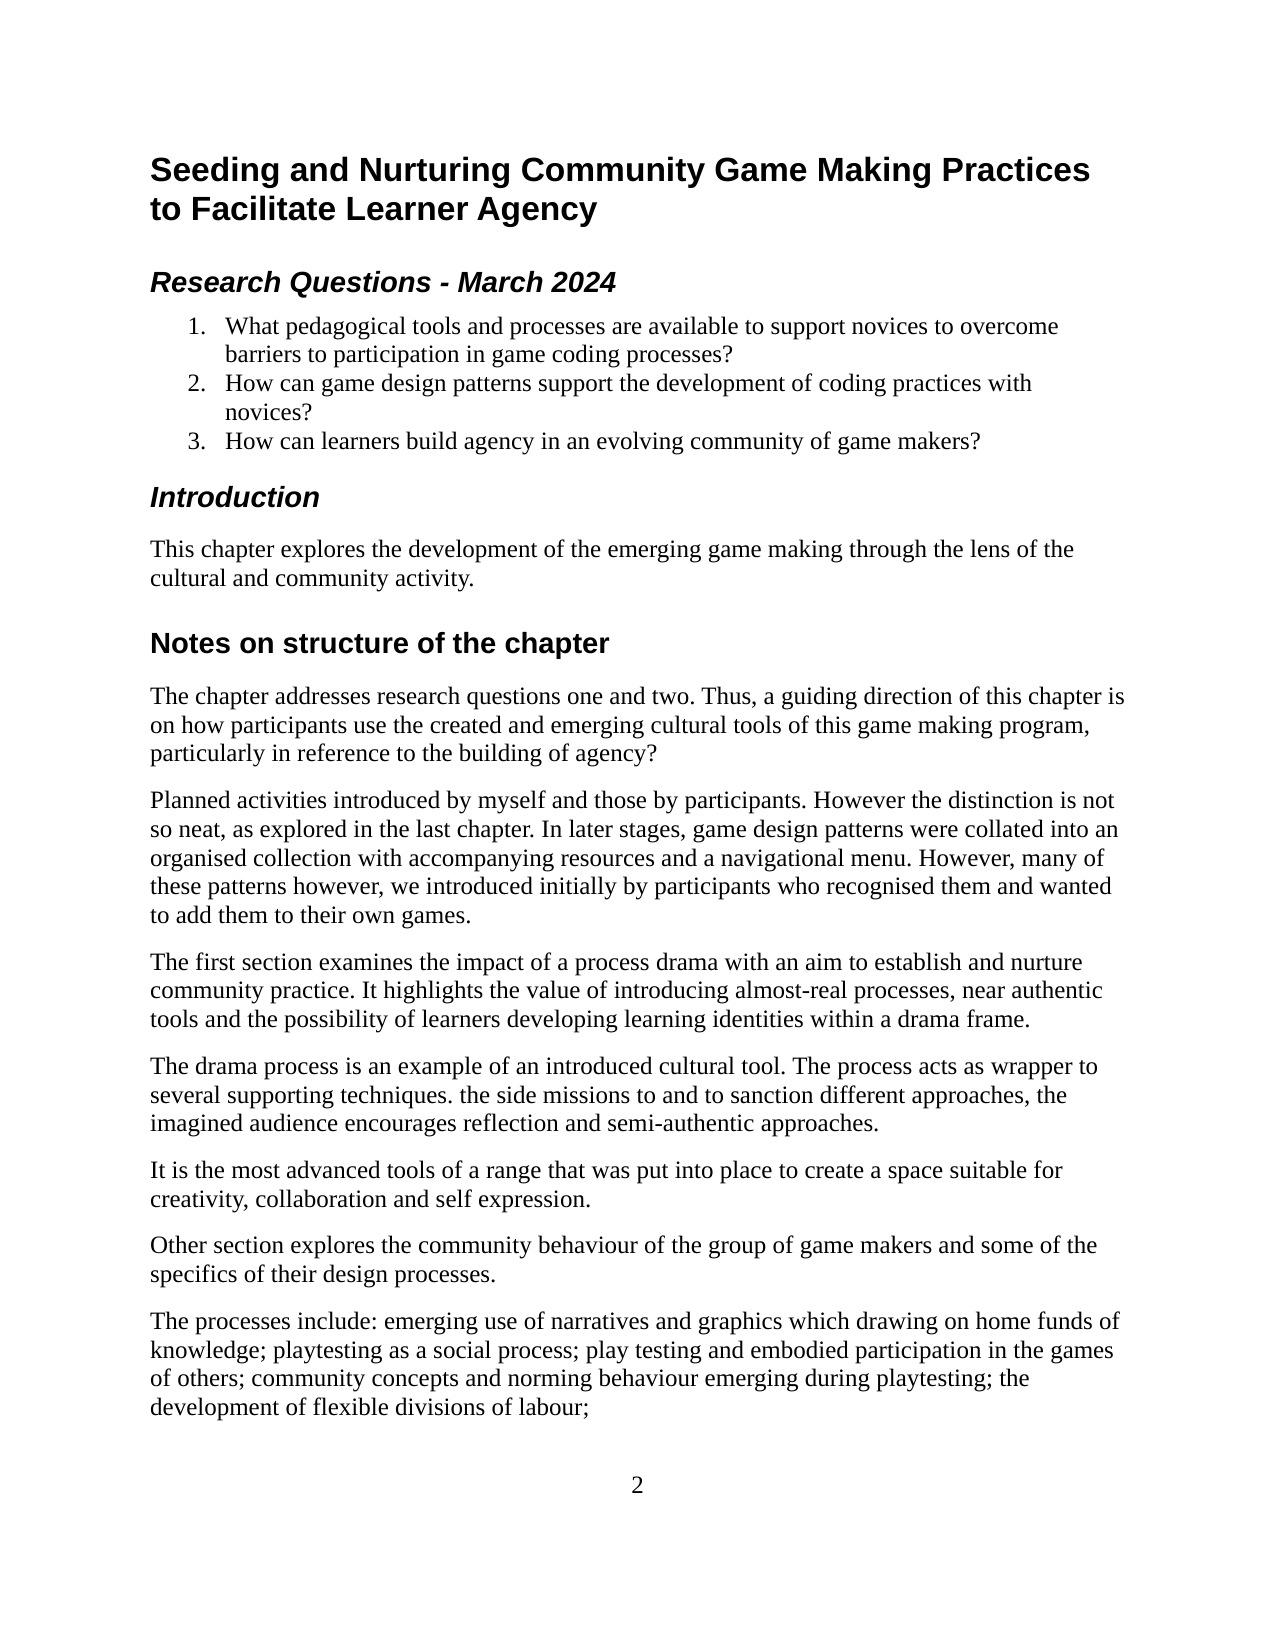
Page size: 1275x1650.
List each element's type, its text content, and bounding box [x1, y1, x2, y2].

list How can game design patterns support the development of coding practices with novices? [187, 368, 1125, 426]
text The drama process is an example of an introduced cultural tool. The process acts as wrapper to several supporting techniques. the side missions to and to sanction different approaches, the imagined audience encourages reflection and semi-authentic approaches. [150, 1051, 1125, 1137]
text The chapter addresses research questions one and two. Thus, a guiding direction of this chapter is on how participants use the created and emerging cultural tools of this game making program, particularly in reference to the building of agency? [150, 681, 1125, 767]
subtitle Notes on structure of the chapter [150, 626, 1125, 659]
text Planned activities introduced by myself and those by participants. However the distinction is not so neat, as explored in the last chapter. In later stages, game design patterns were collated into an organised collection with accompanying resources and a navigational menu. However, many of these patterns however, we introduced initially by participants who recognised them and wanted to add them to their own games. [150, 785, 1125, 929]
text The first section examines the impact of a process drama with an aim to establish and nurture community practice. It highlights the value of introducing almost-real processes, near authentic tools and the possibility of learners developing learning identities within a drama frame. [150, 947, 1125, 1033]
text It is the most advanced tools of a range that was put into place to create a space suitable for creativity, collaboration and self expression. [150, 1155, 1125, 1213]
subtitle Introduction [150, 479, 1125, 513]
text The processes include: emerging use of narratives and graphics which drawing on home funds of knowledge; playtesting as a social process; play testing and embodied participation in the games of others; community concepts and norming behaviour emerging during playtesting; the development of flexible divisions of labour; [150, 1306, 1125, 1421]
text This chapter explores the development of the emerging game making through the lens of the cultural and community activity. [150, 534, 1125, 592]
list What pedagogical tools and processes are available to support novices to overcome barriers to participation in game coding processes? [187, 311, 1125, 368]
subtitle Research Questions - March 2024 [150, 265, 1125, 298]
text Other section explores the community behaviour of the group of game makers and some of the specifics of their design processes. [150, 1231, 1125, 1288]
subtitle Seeding and Nurturing Community Game Making Practices to Facilitate Learner Agency [150, 150, 1125, 227]
list How can learners build agency in an evolving community of game makers? [187, 426, 1125, 454]
